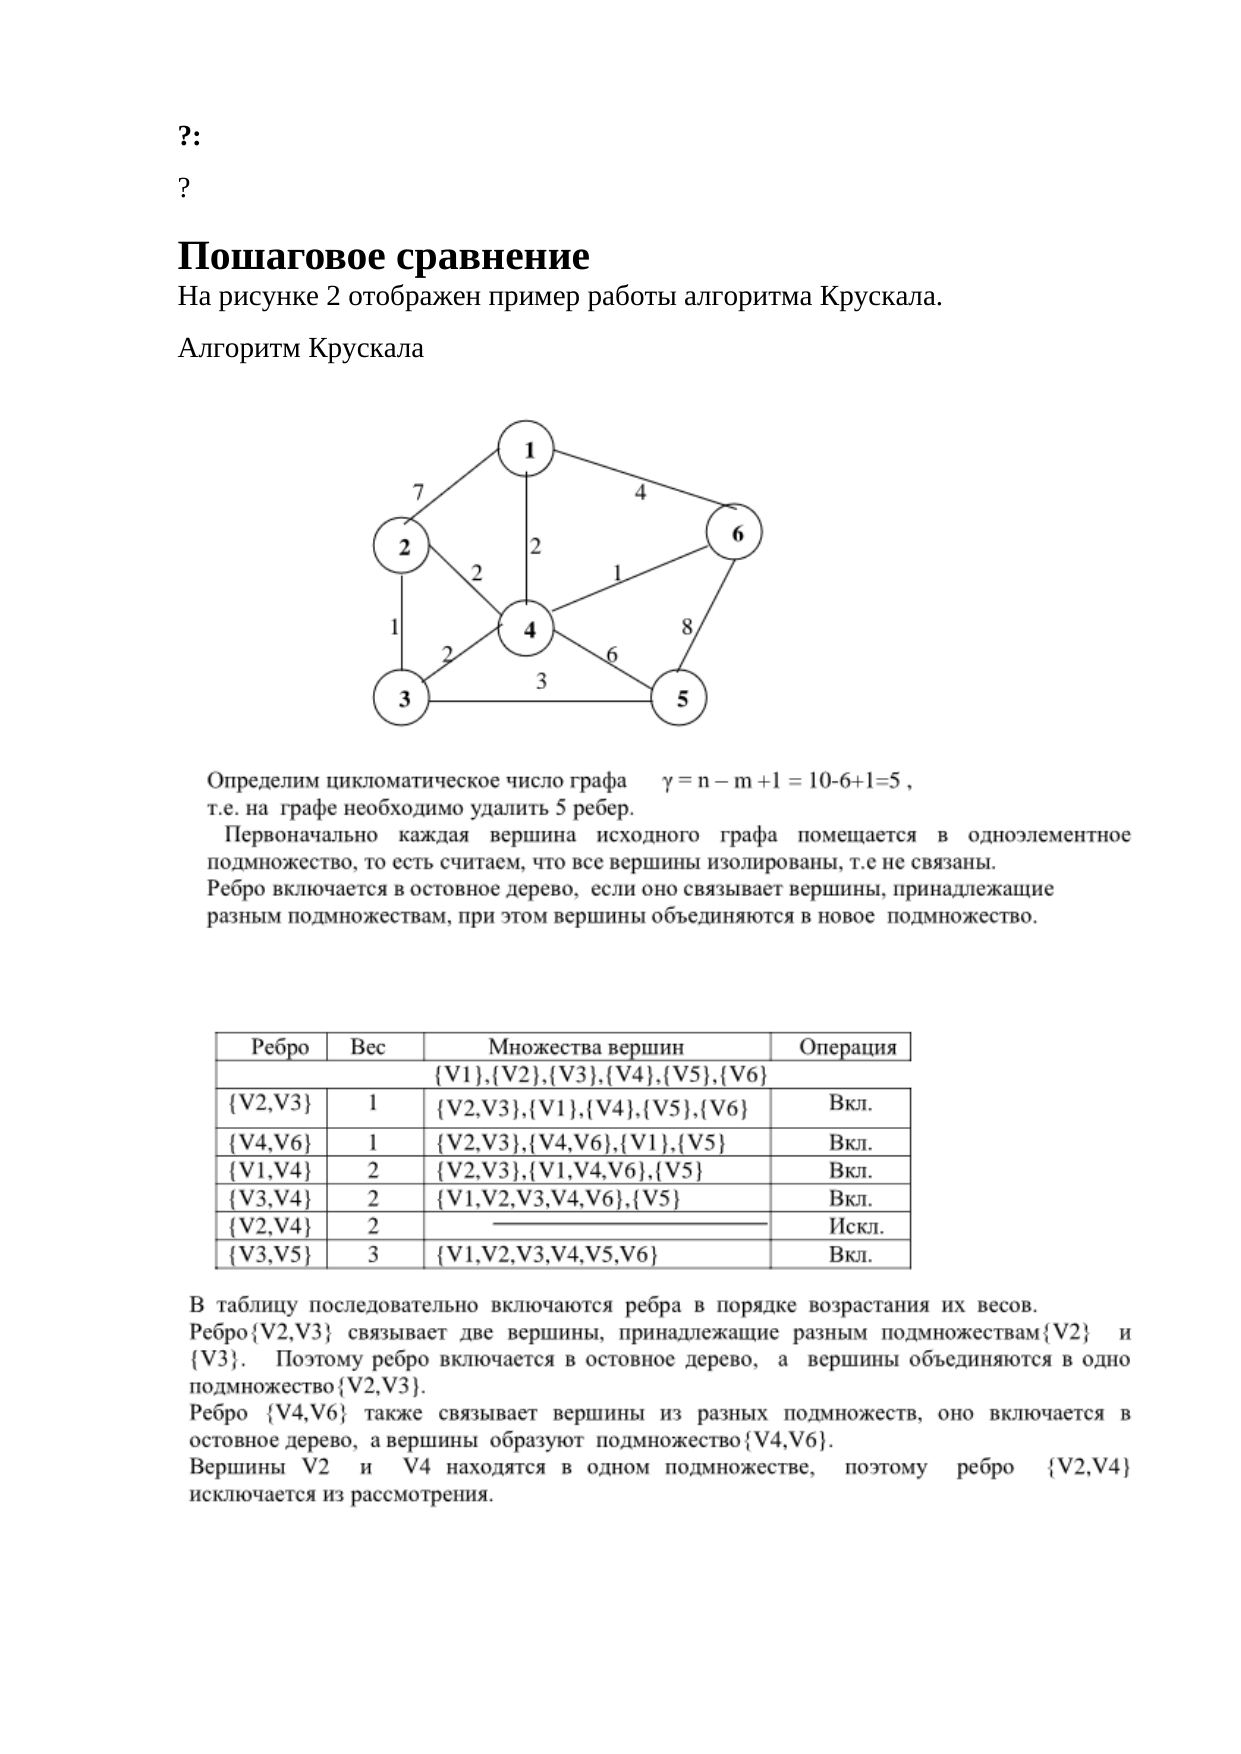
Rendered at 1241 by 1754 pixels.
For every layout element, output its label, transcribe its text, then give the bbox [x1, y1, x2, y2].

text ?: [177, 118, 1152, 152]
text Алгоритм Крускала [177, 330, 1152, 363]
text ? [177, 170, 1152, 203]
subtitle Пошаговое сравнение [177, 230, 1152, 278]
text На рисунке 2 отображен пример работы алгоритма Крускала. [177, 278, 1152, 312]
picture [177, 381, 1152, 1525]
